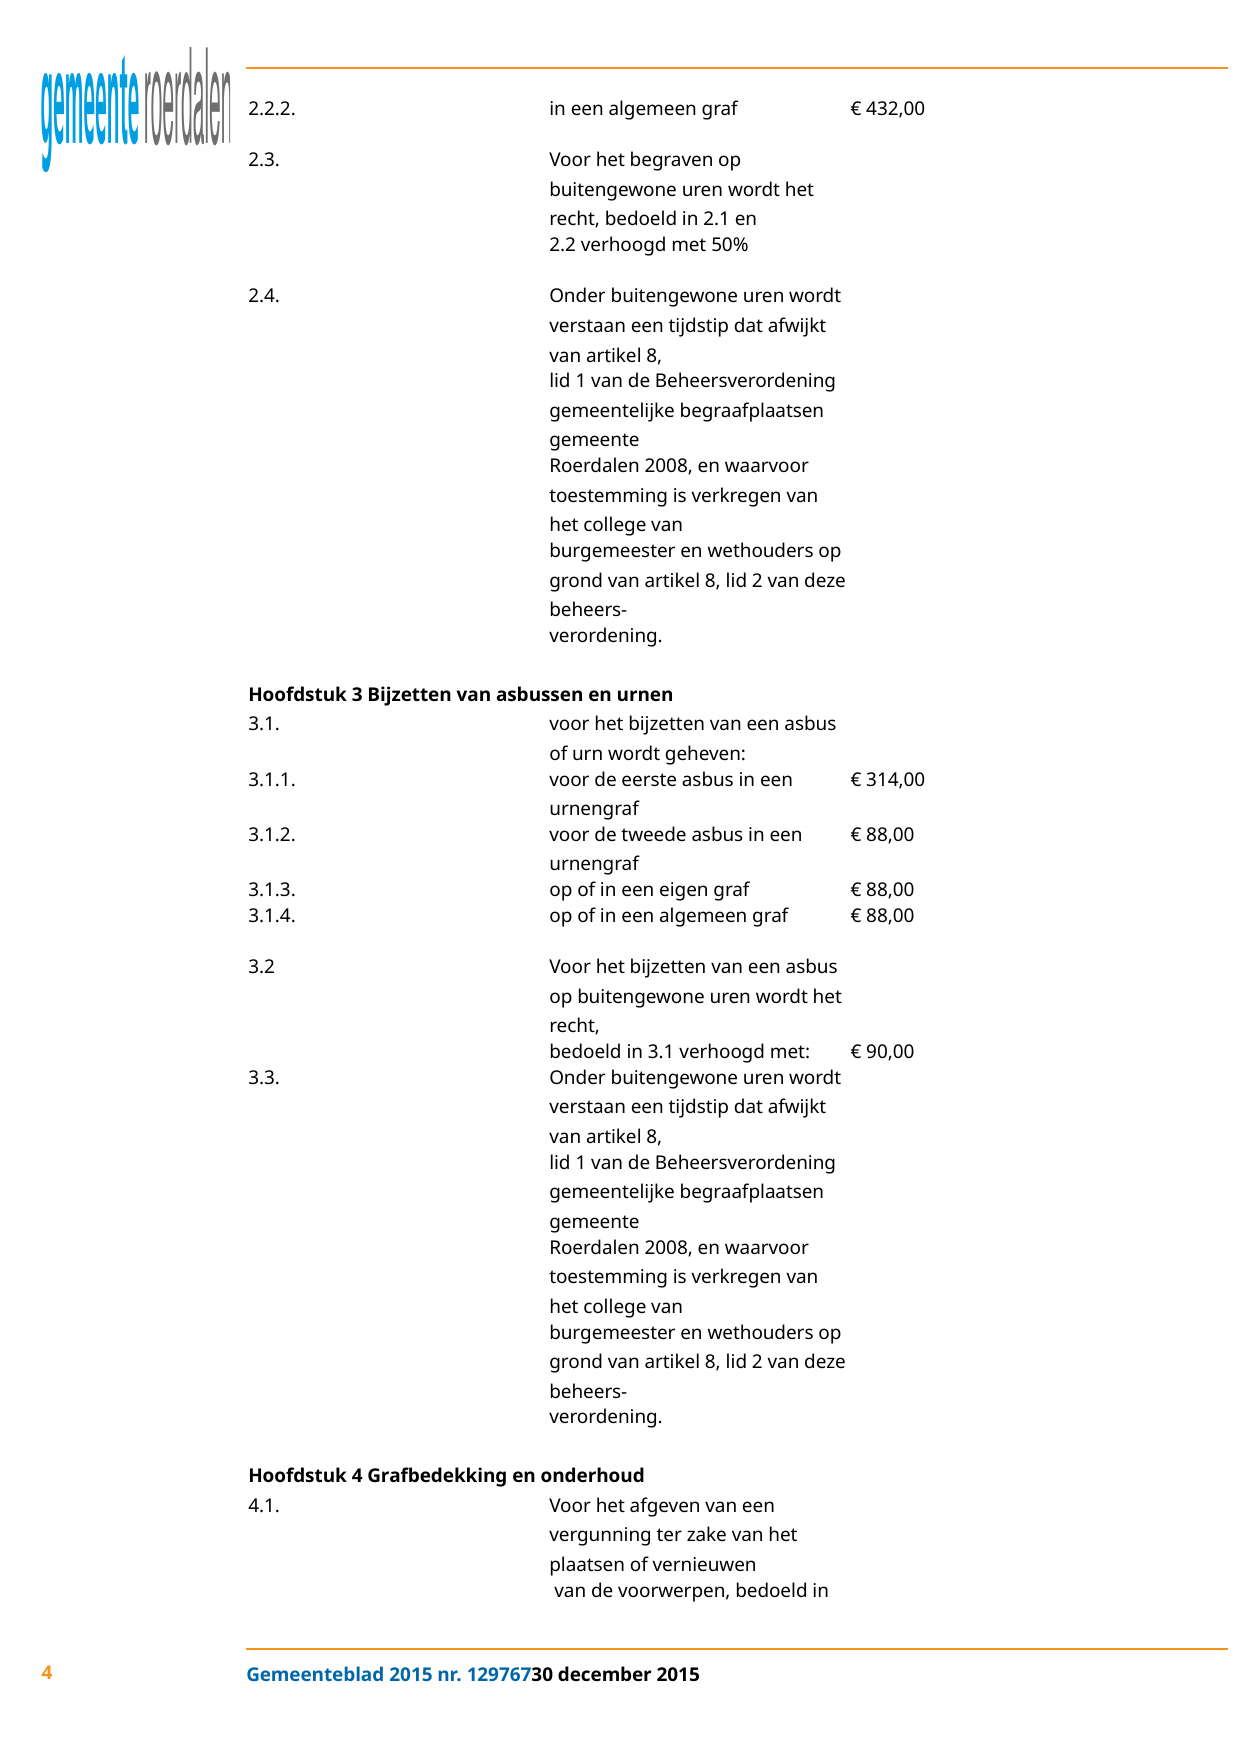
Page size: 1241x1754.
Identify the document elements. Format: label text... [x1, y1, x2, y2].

table_cell [248, 928, 549, 953]
table_cell Roerdalen 2008, en waarvoor toestemming is verkregen van het college van [549, 453, 850, 537]
table_cell [850, 146, 1152, 231]
table_cell [549, 121, 850, 146]
table_cell [248, 1039, 549, 1064]
table_cell 3.1.2. [248, 821, 549, 876]
table_cell € 314,00 [850, 766, 1152, 821]
picture [41, 134, 48, 172]
table_cell Onder buitengewone uren wordt verstaan een tijdstip dat afwijkt van artikel 8, [549, 283, 850, 367]
table_cell voor de tweede asbus in een urnengraf [549, 821, 850, 876]
table_cell [248, 1404, 549, 1429]
table_cell Voor het bijzetten van een asbus op buitengewone uren wordt het recht, [549, 954, 850, 1038]
table_cell [248, 537, 549, 622]
table_cell voor de eerste asbus in een urnengraf [549, 766, 850, 821]
table_cell 2.4. [248, 283, 549, 367]
text Hoofdstuk 4 Grafbedekking en onderhoud [248, 1462, 1152, 1488]
table_cell [850, 1404, 1152, 1429]
table_header 4.1. [248, 1492, 549, 1577]
table_cell verordening. [549, 1404, 850, 1429]
table_cell Voor het begraven op buitengewone uren wordt het recht, bedoeld in 2.1 en [549, 146, 850, 231]
table_cell lid 1 van de Beheersverordening gemeentelijke begraafplaatsen gemeente [549, 368, 850, 452]
table_cell [850, 1064, 1152, 1149]
table_cell [850, 622, 1152, 648]
table_cell [850, 231, 1152, 257]
table_cell [850, 368, 1152, 452]
table_cell 3.3. [248, 1064, 549, 1149]
table_cell van de voorwerpen, bedoeld in [549, 1577, 850, 1603]
table_cell op of in een eigen graf [549, 876, 850, 902]
table_cell 3.1.3. [248, 876, 549, 902]
table_cell [549, 257, 850, 283]
table_cell [248, 368, 549, 452]
text Hoofdstuk 3 Bijzetten van asbussen en urnen [248, 681, 1152, 706]
table_cell € 432,00 [850, 95, 1152, 121]
table_header 3.1. [248, 710, 549, 766]
table_header [850, 1492, 1152, 1577]
table_header voor het bijzetten van een asbus of urn wordt geheven: [549, 710, 850, 766]
table_cell [850, 257, 1152, 283]
table_header Voor het afgeven van een vergunning ter zake van het plaatsen of vernieuwen [549, 1492, 850, 1577]
table_cell [248, 121, 549, 146]
table_header [850, 710, 1152, 766]
table_cell [850, 121, 1152, 146]
table_cell Roerdalen 2008, en waarvoor toestemming is verkregen van het college van [549, 1234, 850, 1319]
table_cell [248, 1319, 549, 1404]
table_cell Onder buitengewone uren wordt verstaan een tijdstip dat afwijkt van artikel 8, [549, 1064, 850, 1149]
table_cell [850, 537, 1152, 622]
table_cell [248, 231, 549, 257]
table_cell 2.2 verhoogd met 50% [549, 231, 850, 257]
table_cell [248, 1577, 549, 1603]
table_cell 3.1.1. [248, 766, 549, 821]
table_cell lid 1 van de Beheersverordening gemeentelijke begraafplaatsen gemeente [549, 1149, 850, 1234]
table_cell 3.1.4. [248, 902, 549, 928]
table_cell verordening. [549, 622, 850, 648]
table_cell [850, 1149, 1152, 1234]
table_cell 2.3. [248, 146, 549, 231]
table_cell burgemeester en wethouders op grond van artikel 8, lid 2 van deze beheers- [549, 1319, 850, 1404]
table_cell 2.2.2. [248, 95, 549, 121]
table_cell [850, 1234, 1152, 1319]
table_cell [248, 257, 549, 283]
table_cell [248, 1149, 549, 1234]
table_cell [850, 928, 1152, 953]
table_cell € 88,00 [850, 902, 1152, 928]
table_cell [248, 1234, 549, 1319]
table_cell [850, 954, 1152, 1038]
table_cell € 88,00 [850, 876, 1152, 902]
table_cell [850, 283, 1152, 367]
table_cell in een algemeen graf [549, 95, 850, 121]
table_cell [248, 453, 549, 537]
table_cell [549, 928, 850, 953]
table_cell bedoeld in 3.1 verhoogd met: [549, 1039, 850, 1064]
table_cell burgemeester en wethouders op grond van artikel 8, lid 2 van deze beheers- [549, 537, 850, 622]
table_cell 3.2 [248, 954, 549, 1038]
picture [41, 47, 231, 172]
table_cell [850, 453, 1152, 537]
table_cell op of in een algemeen graf [549, 902, 850, 928]
table_cell [850, 1577, 1152, 1603]
table_cell € 88,00 [850, 821, 1152, 876]
table_cell € 90,00 [850, 1039, 1152, 1064]
table_cell [248, 622, 549, 648]
table_cell [850, 1319, 1152, 1404]
